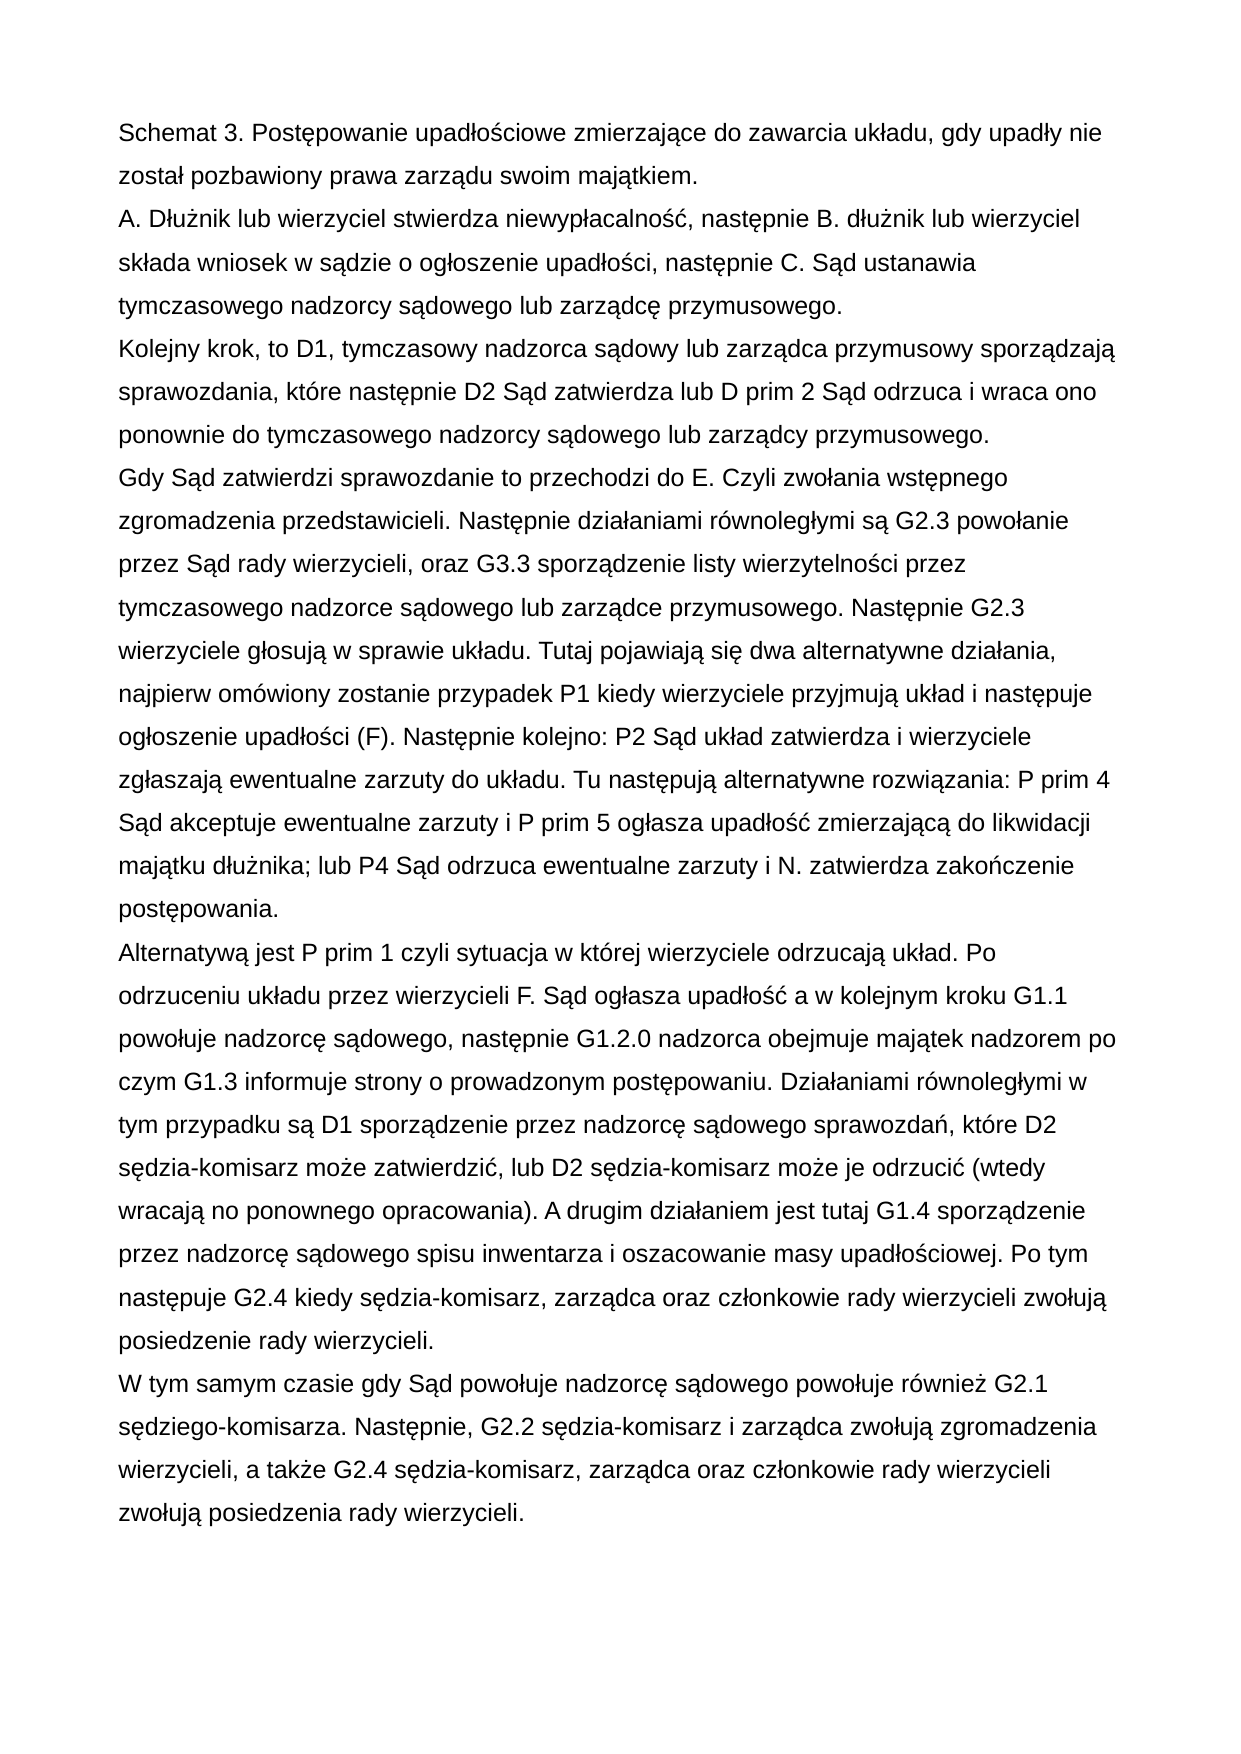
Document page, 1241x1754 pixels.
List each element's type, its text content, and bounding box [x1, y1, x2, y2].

text Kolejny krok, to D1, tymczasowy nadzorca sądowy lub zarządca przymusowy sporządzają sprawozdania, które następnie D2 Sąd zatwierdza lub D prim 2 Sąd odrzuca i wraca ono ponownie do tymczasowego nadzorcy sądowego lub zarządcy przymusowego. [118, 334, 1122, 449]
text W tym samym czasie gdy Sąd powołuje nadzorcę sądowego powołuje również G2.1 sędziego-komisarza. Następnie, G2.2 sędzia-komisarz i zarządca zwołują zgromadzenia wierzycieli, a także G2.4 sędzia-komisarz, zarządca oraz członkowie rady wierzycieli zwołują posiedzenia rady wierzycieli. [118, 1369, 1122, 1527]
text Alternatywą jest P prim 1 czyli sytuacja w której wierzyciele odrzucają układ. Po odrzuceniu układu przez wierzycieli F. Sąd ogłasza upadłość a w kolejnym kroku G1.1 powołuje nadzorcę sądowego, następnie G1.2.0 nadzorca obejmuje majątek nadzorem po czym G1.3 informuje strony o prowadzonym postępowaniu. Działaniami równoległymi w tym przypadku są D1 sporządzenie przez nadzorcę sądowego sprawozdań, które D2 sędzia-komisarz może zatwierdzić, lub D2 sędzia-komisarz może je odrzucić (wtedy wracają no ponownego opracowania). A drugim działaniem jest tutaj G1.4 sporządzenie przez nadzorcę sądowego spisu inwentarza i oszacowanie masy upadłościowej. Po tym następuje G2.4 kiedy sędzia-komisarz, zarządca oraz członkowie rady wierzycieli zwołują posiedzenie rady wierzycieli. [118, 937, 1122, 1354]
text A. Dłużnik lub wierzyciel stwierdza niewypłacalność, następnie B. dłużnik lub wierzyciel składa wniosek w sądzie o ogłoszenie upadłości, następnie C. Sąd ustanawia tymczasowego nadzorcy sądowego lub zarządcę przymusowego. [118, 204, 1122, 319]
text Gdy Sąd zatwierdzi sprawozdanie to przechodzi do E. Czyli zwołania wstępnego zgromadzenia przedstawicieli. Następnie działaniami równoległymi są G2.3 powołanie przez Sąd rady wierzycieli, oraz G3.3 sporządzenie listy wierzytelności przez tymczasowego nadzorce sądowego lub zarządce przymusowego. Następnie G2.3 wierzyciele głosują w sprawie układu. Tutaj pojawiają się dwa alternatywne działania, najpierw omówiony zostanie przypadek P1 kiedy wierzyciele przyjmują układ i następuje ogłoszenie upadłości (F). Następnie kolejno: P2 Sąd układ zatwierdza i wierzyciele zgłaszają ewentualne zarzuty do układu. Tu następują alternatywne rozwiązania: P prim 4 Sąd akceptuje ewentualne zarzuty i P prim 5 ogłasza upadłość zmierzającą do likwidacji majątku dłużnika; lub P4 Sąd odrzuca ewentualne zarzuty i N. zatwierdza zakończenie postępowania. [118, 463, 1122, 923]
text Schemat 3. Postępowanie upadłościowe zmierzające do zawarcia układu, gdy upadły nie został pozbawiony prawa zarządu swoim majątkiem. [118, 118, 1122, 190]
